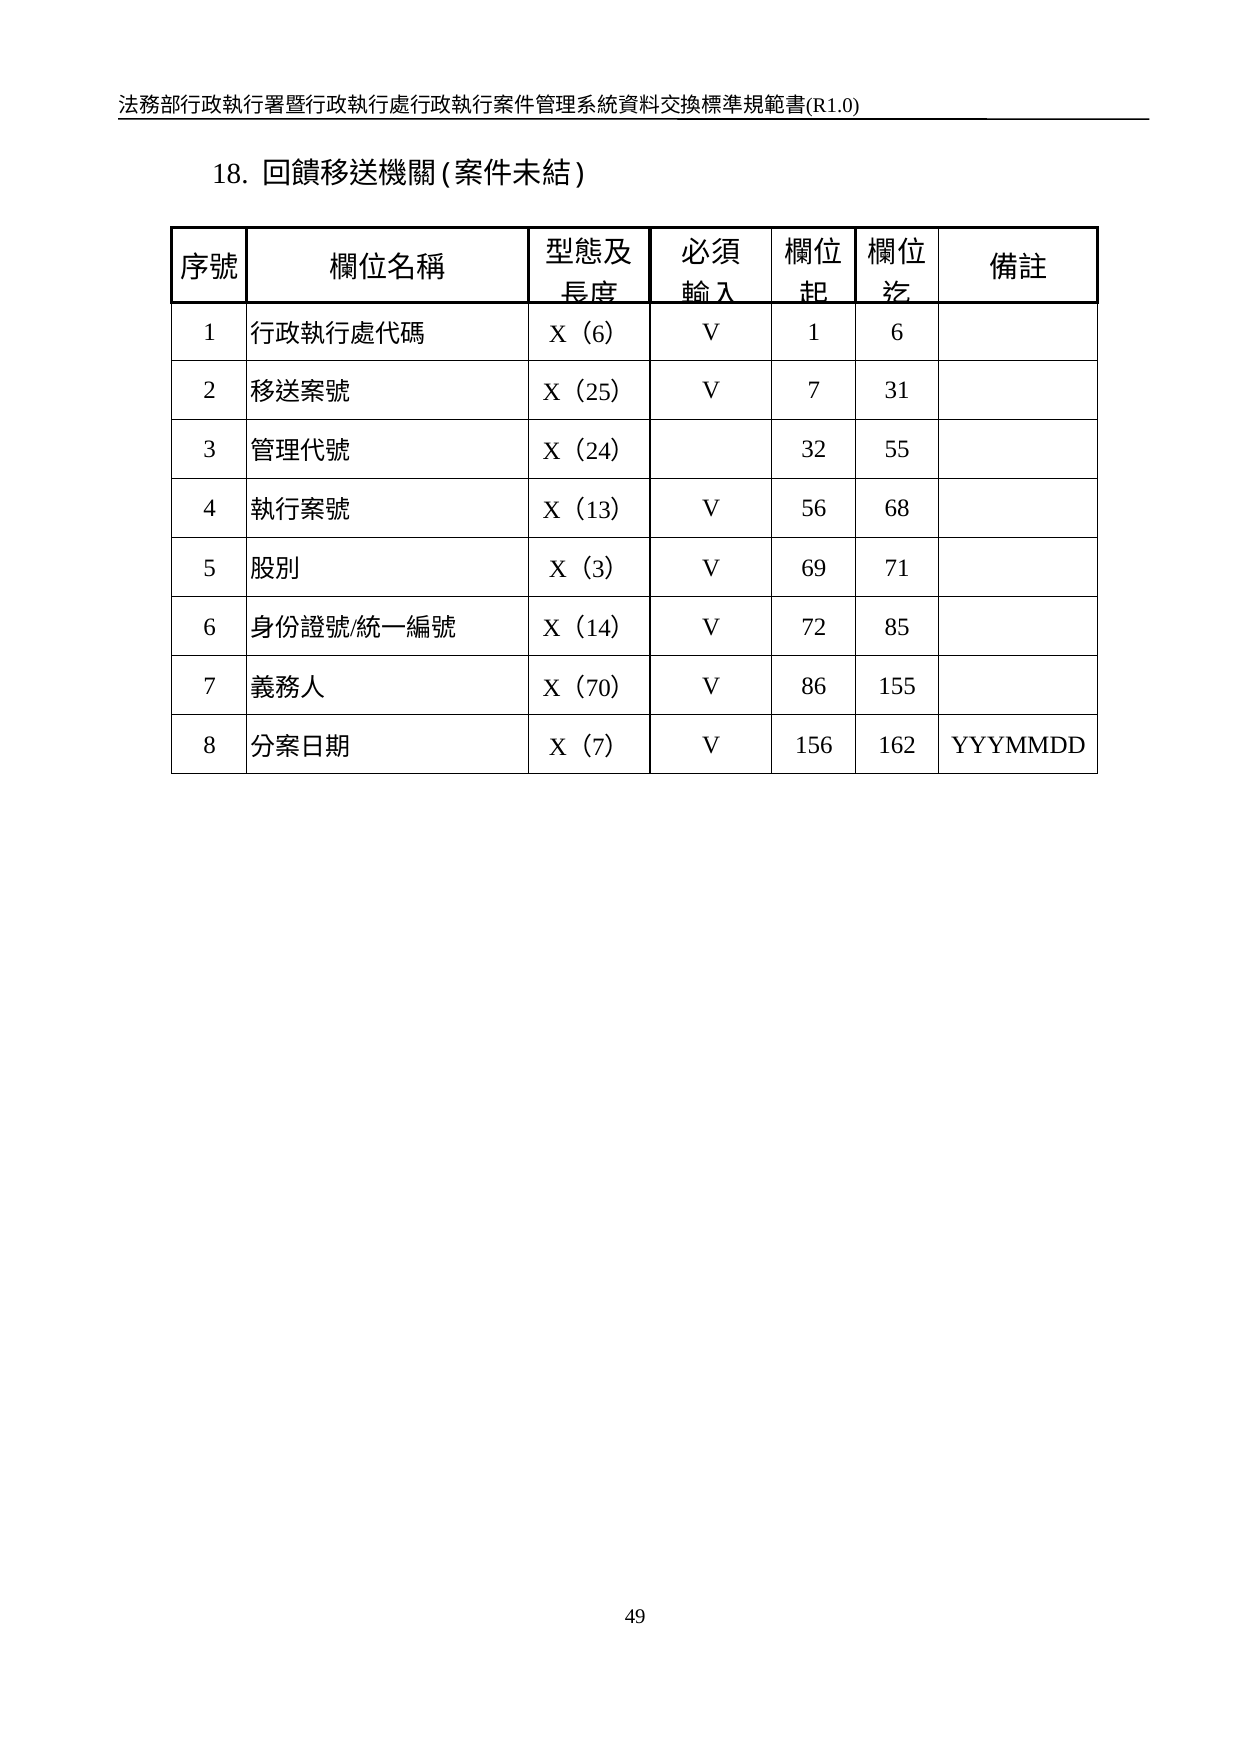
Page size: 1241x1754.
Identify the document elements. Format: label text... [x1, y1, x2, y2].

table_cell X（7） [529, 715, 649, 773]
table_cell 執行案號 [247, 479, 528, 537]
table_cell 管理代號 [247, 420, 528, 478]
table_cell X（6） [529, 304, 649, 360]
table_cell 68 [856, 479, 938, 537]
table_cell [939, 304, 1097, 360]
table_cell V [651, 304, 771, 360]
table_cell 1 [772, 304, 855, 360]
table_cell V [651, 597, 771, 655]
table_header 欄位名稱 [248, 229, 527, 301]
table_cell YYYMMDD [939, 715, 1097, 773]
table_cell 71 [856, 538, 938, 596]
table_header 備註 [939, 229, 1096, 301]
table_cell 156 [772, 715, 855, 773]
table_cell X（25） [529, 361, 649, 419]
table_cell 1 [172, 304, 246, 360]
table_cell [651, 420, 771, 478]
table_cell 2 [172, 361, 246, 419]
table_cell 4 [172, 479, 246, 537]
table_cell 7 [172, 656, 246, 714]
table_cell 分案日期 [247, 715, 528, 773]
table_cell 6 [856, 304, 938, 360]
table_cell V [651, 656, 771, 714]
table_cell 55 [856, 420, 938, 478]
table_cell 身份證號/統一編號 [247, 597, 528, 655]
table_cell X（24） [529, 420, 649, 478]
table_cell 31 [856, 361, 938, 419]
table_cell 移送案號 [247, 361, 528, 419]
table_cell V [651, 479, 771, 537]
table_cell 義務人 [247, 656, 528, 714]
table_cell [939, 479, 1097, 537]
table_cell 56 [772, 479, 855, 537]
table_cell [939, 538, 1097, 596]
table_cell 7 [772, 361, 855, 419]
table_cell 162 [856, 715, 938, 773]
table_cell 5 [172, 538, 246, 596]
table_cell V [651, 715, 771, 773]
table_cell 86 [772, 656, 855, 714]
table_cell 72 [772, 597, 855, 655]
table_header 欄位 迄 [857, 229, 938, 301]
table_header 型態及 長度 [530, 229, 648, 301]
table_cell [939, 656, 1097, 714]
table_cell 32 [772, 420, 855, 478]
table_cell 8 [172, 715, 246, 773]
table_cell 行政執行處代碼 [247, 304, 528, 360]
table_cell X（3） [529, 538, 649, 596]
table_cell X（13） [529, 479, 649, 537]
table_cell [939, 361, 1097, 419]
table_cell X（14） [529, 597, 649, 655]
table_cell 85 [856, 597, 938, 655]
table_cell V [651, 538, 771, 596]
table_cell 股別 [247, 538, 528, 596]
list 回饋移送機關(案件未結) [212, 150, 1152, 192]
table_cell 69 [772, 538, 855, 596]
table_header 必須 輸入 [652, 229, 771, 301]
table_cell 6 [172, 597, 246, 655]
table_header 序號 [173, 229, 245, 301]
table_cell 3 [172, 420, 246, 478]
table_cell 155 [856, 656, 938, 714]
table_cell [939, 597, 1097, 655]
table_cell V [651, 361, 771, 419]
table_cell X（70） [529, 656, 649, 714]
table_cell [939, 420, 1097, 478]
table_header 欄位 起 [772, 229, 854, 301]
